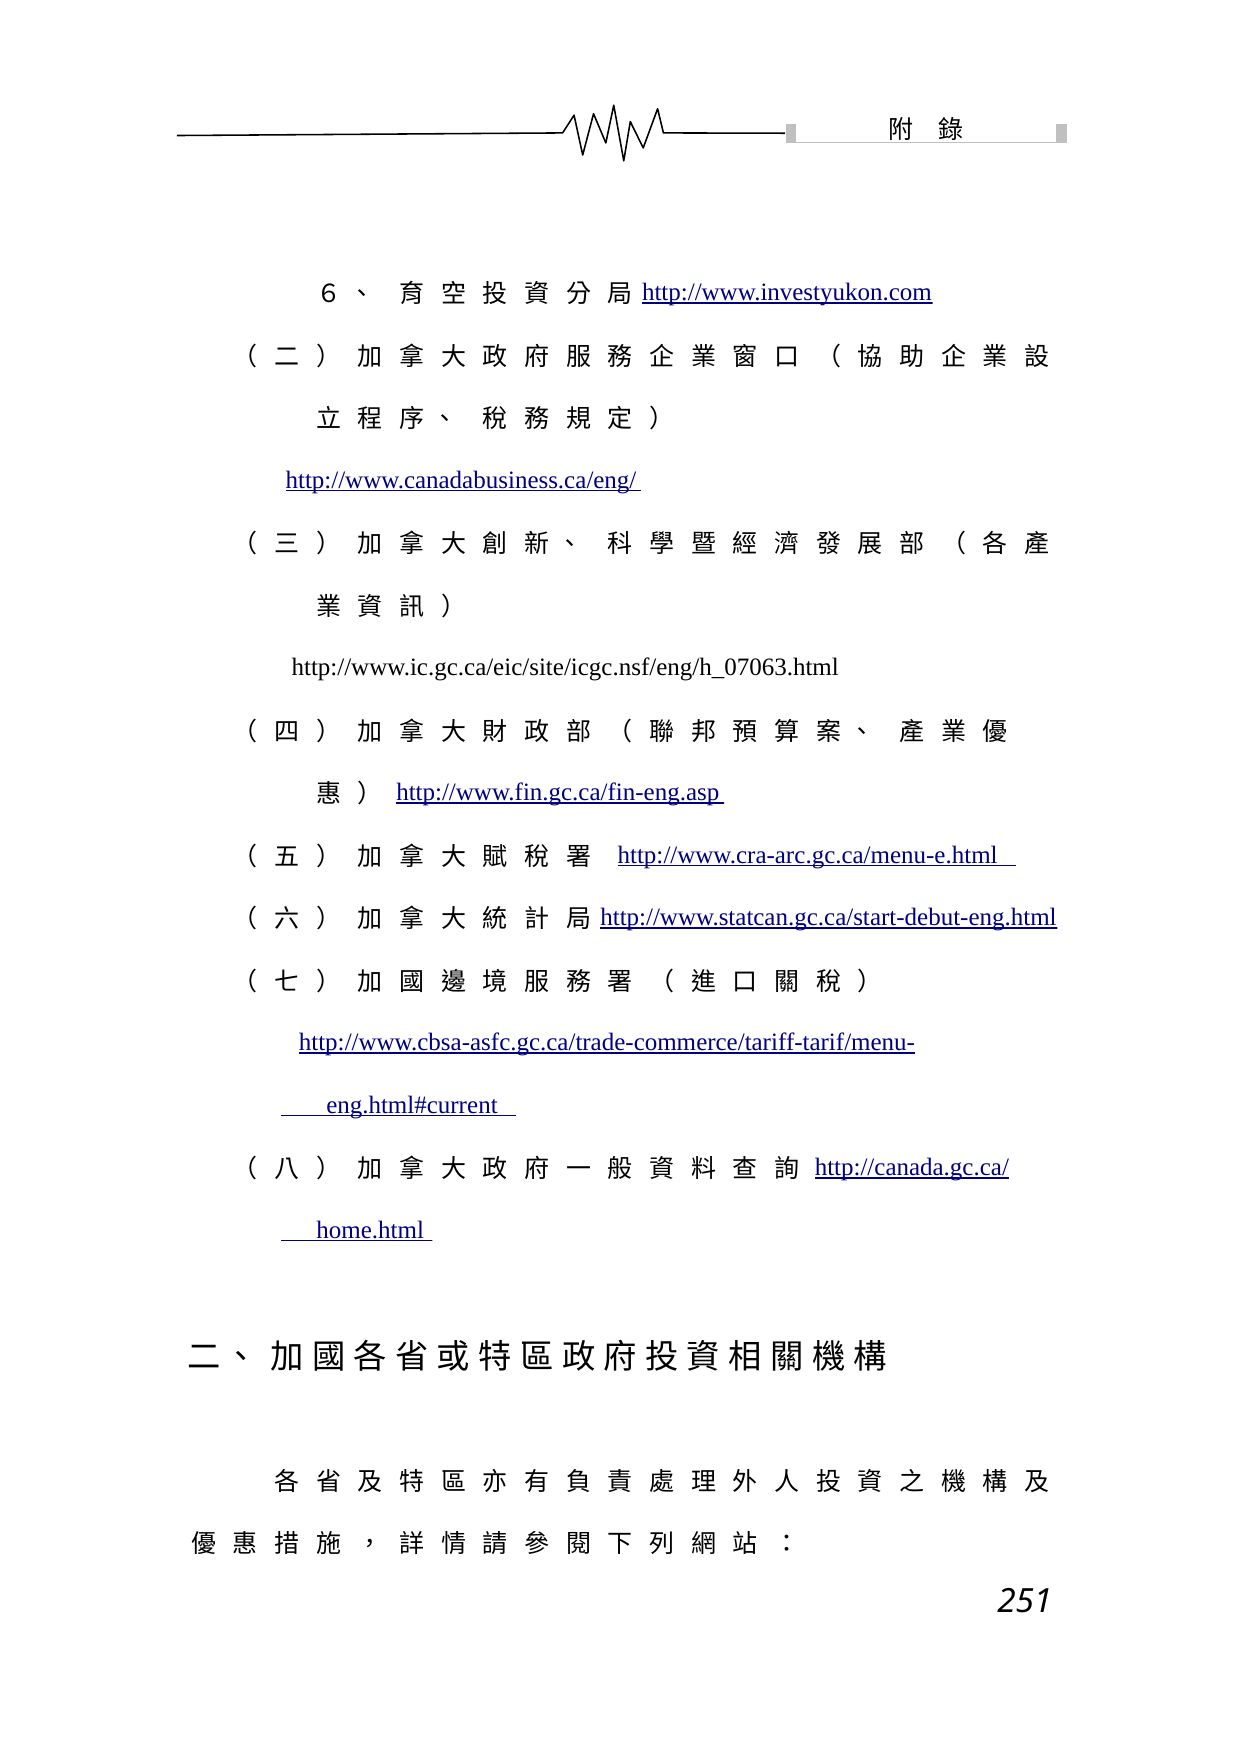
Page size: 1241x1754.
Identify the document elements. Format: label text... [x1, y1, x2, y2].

text （四）加拿大財政部（聯邦預算案、產業優惠）http://www.fin.gc.ca/fin-eng.asp [207, 688, 1058, 813]
text 各省及特區亦有負責處理外人投資之機構及優惠措施，詳情請參閱下列網站： [183, 1438, 1058, 1563]
text http://www.cbsa-asfc.gc.ca/trade-commerce/tariff-tarif/menu-eng.html#current [207, 1000, 1058, 1125]
text （七）加國邊境服務署（進口關稅） [207, 938, 1058, 1000]
text ６、育空投資分局http://www.investyukon.com [281, 250, 1058, 313]
text （五）加拿大賦稅署http://www.cra-arc.gc.ca/menu-e.html [207, 813, 1058, 875]
text （二）加拿大政府服務企業窗口（協助企業設立程序、稅務規定） [207, 313, 1058, 438]
text （八）加拿大政府一般資料查詢http://canada.gc.ca/home.html [207, 1125, 1058, 1250]
text （六）加拿大統計局http://www.statcan.gc.ca/start-debut-eng.html [207, 875, 1058, 938]
text 二、加國各省或特區政府投資相關機構 [183, 1313, 1058, 1375]
text http://www.canadabusiness.ca/eng/ [207, 438, 1058, 500]
text http://www.ic.gc.ca/eic/site/icgc.nsf/eng/h_07063.html [207, 625, 1058, 688]
text （三）加拿大創新、科學暨經濟發展部（各產業資訊） [207, 500, 1058, 625]
